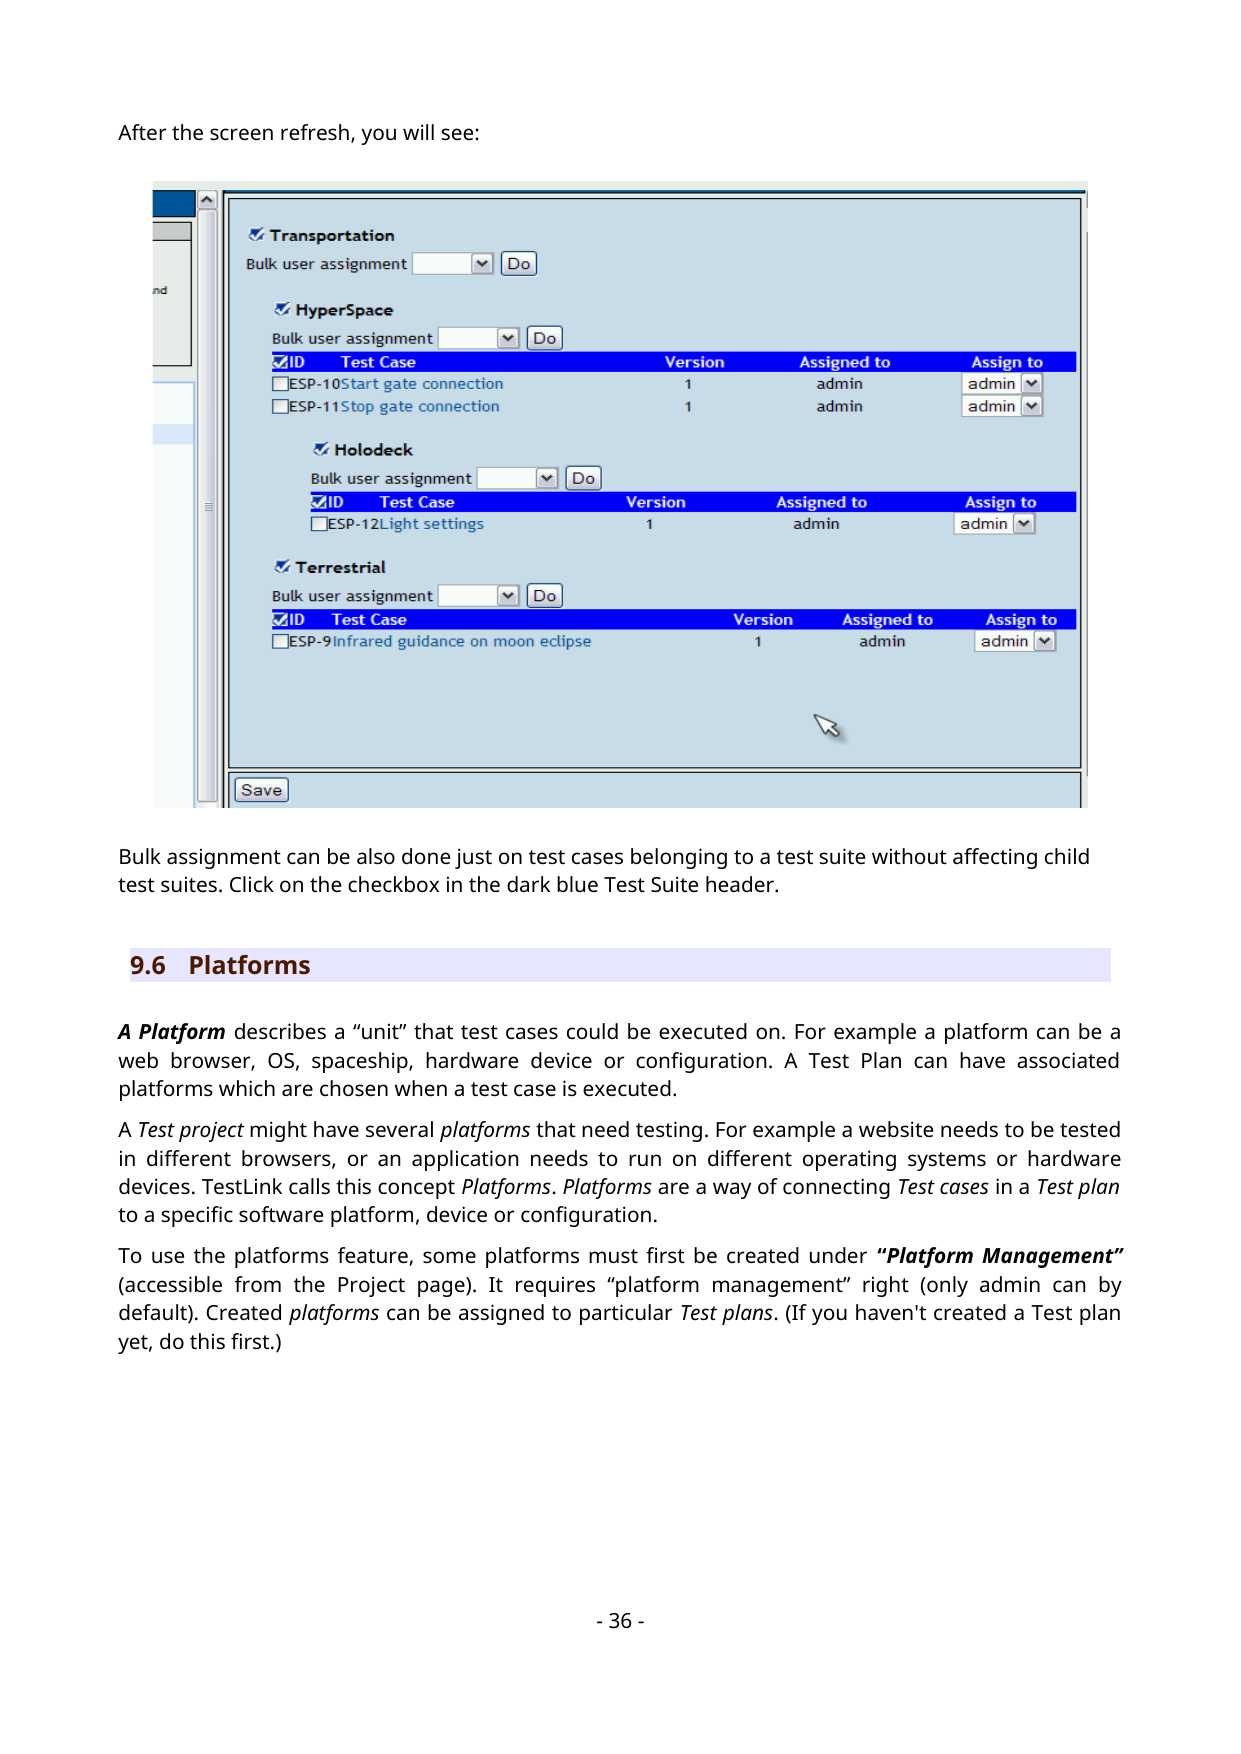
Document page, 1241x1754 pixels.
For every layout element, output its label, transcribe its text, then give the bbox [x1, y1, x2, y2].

subtitle Platforms [130, 948, 1111, 982]
text Bulk assignment can be also done just on test cases belonging to a test suite without affecting child test suites. Click on the checkbox in the dark blue Test Suite header. [118, 842, 1122, 899]
picture [152, 181, 1088, 808]
text A Test project might have several platforms that need testing. For example a website needs to be tested in different browsers, or an application needs to run on different operating systems or hardware devices. TestLink calls this concept Platforms. Platforms are a way of connecting Test cases in a Test plan to a specific software platform, device or configuration. [118, 1115, 1122, 1229]
text A Platform describes a “unit” that test cases could be executed on. For example a platform can be a web browser, OS, spaceship, hardware device or configuration. A Test Plan can have associated platforms which are chosen when a test case is executed. [118, 1017, 1122, 1103]
text To use the platforms feature, some platforms must first be created under “Platform Management” (accessible from the Project page). It requires “platform management” right (only admin can by default). Created platforms can be assigned to particular Test plans. (If you haven't created a Test plan yet, do this first.) [118, 1242, 1122, 1355]
text After the screen refresh, you will see: [118, 118, 1122, 147]
